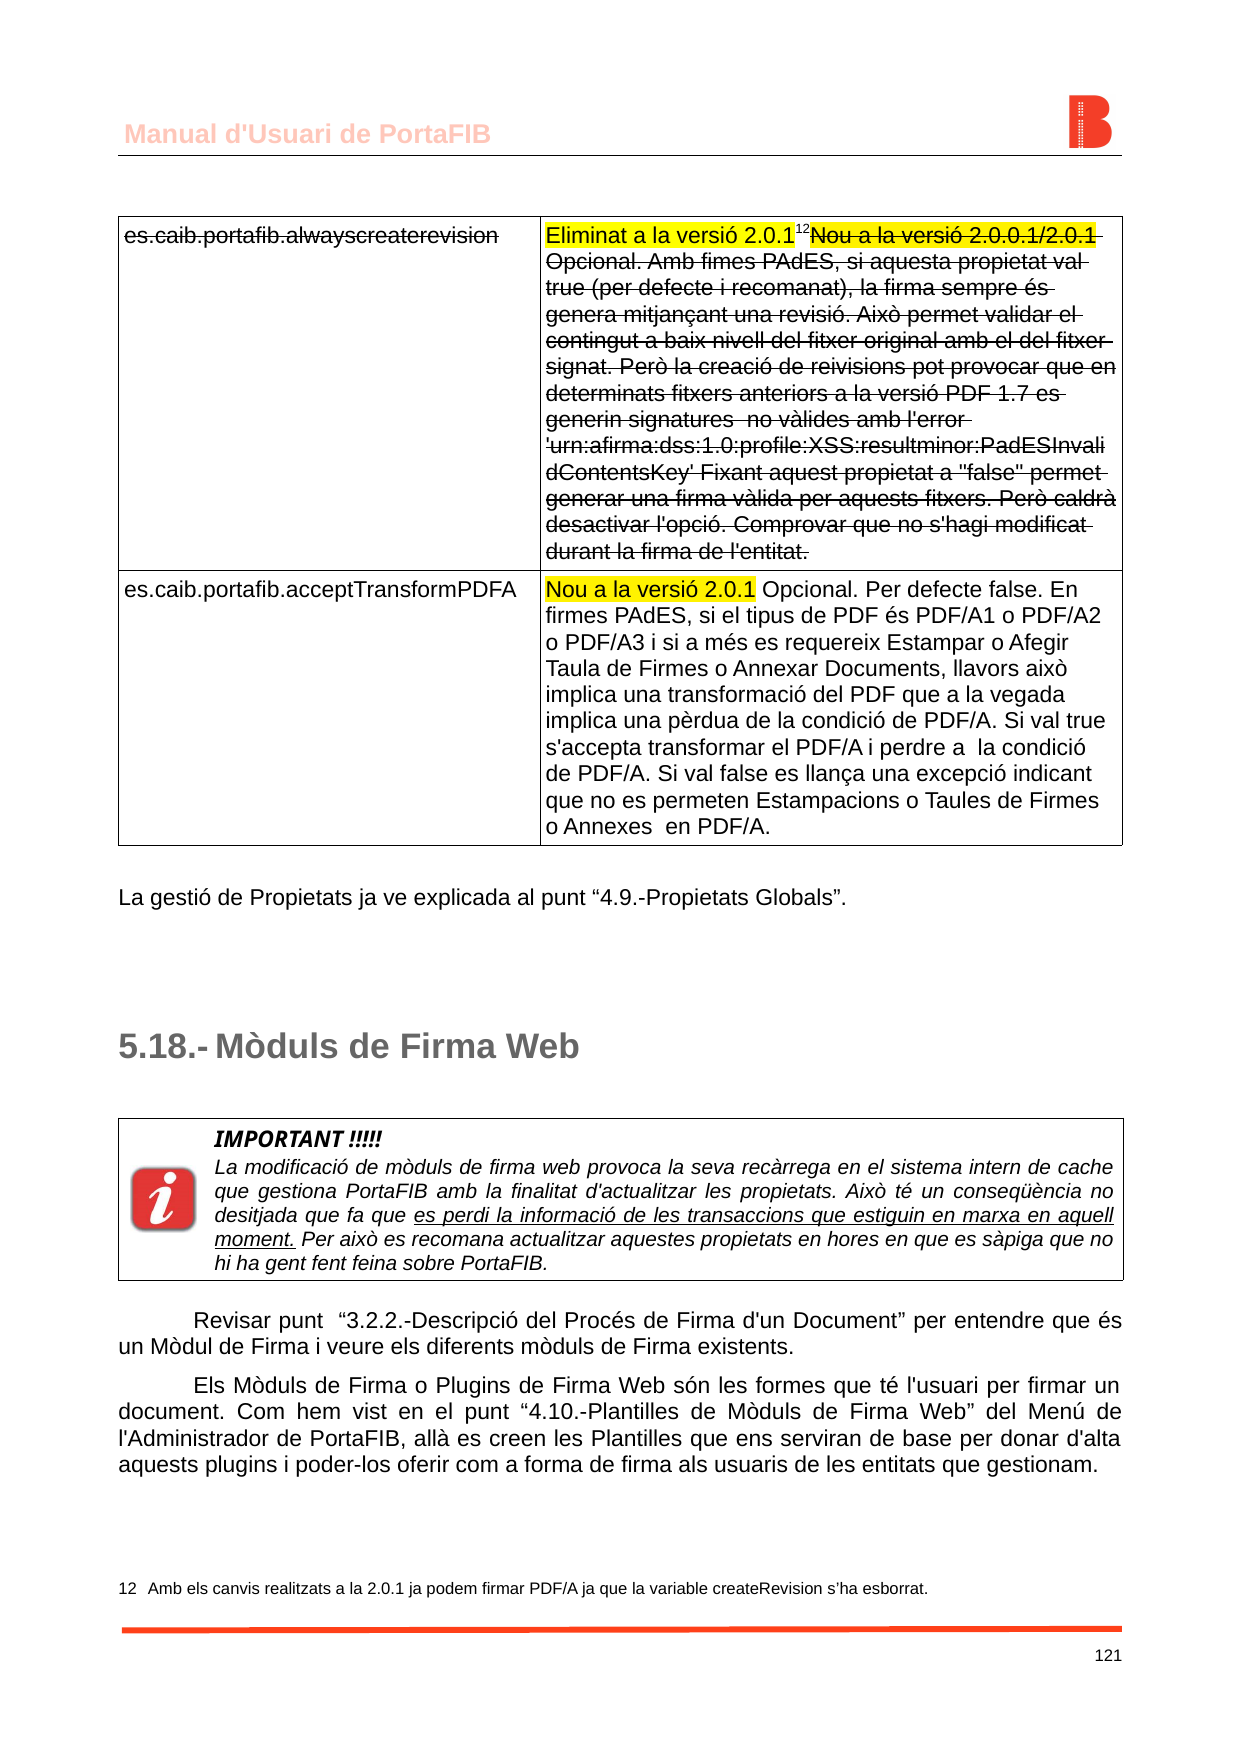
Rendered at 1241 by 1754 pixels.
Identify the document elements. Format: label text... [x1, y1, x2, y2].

picture [1063, 94, 1117, 150]
table_cell es.caib.portafib.acceptTransformPDFA [119, 571, 540, 845]
text Revisar punt “3.2.2Descripció del Procés de Firma d'un Document” per entendre que és un Mòdul de Firma i veure els diferents mòduls de Firma existents. [118, 1307, 1122, 1359]
table_cell Nou a la versió 2.0.1 Opcional. Per defecte false. En firmes PAdES, si el tipus de PDF és PDF/A1 o PDF/A2 o PDF/A3 i si a més es requereix Estampar o Afegir Taula de Firmes o Annexar Documents, llavors això implica una transformació del PDF que a la vegada implica una pèrdua de la condició de PDF/A. Si val true s'accepta transformar el PDF/A i perdre a la condició de PDF/A. Si val false es llança una excepció indicant que no es permeten Estampacions o Taules de Firmes o Annexes en PDF/A. [541, 571, 1122, 845]
text Els Mòduls de Firma o Plugins de Firma Web són les formes que té l'usuari per firmar un document. Com hem vist en el punt “4.10Plantilles de Mòduls de Firma Web” del Menú de l'Administrador de PortaFIB, allà es creen les Plantilles que ens serviran de base per donar d'alta aquests plugins i poder-los oferir com a forma de firma als usuaris de les entitats que gestionam. [118, 1372, 1122, 1477]
table_header [119, 1119, 209, 1280]
picture [129, 1165, 198, 1233]
table_header IMPORTANT !!!!! La modificació de mòduls de firma web provoca la seva recàrrega en el sistema intern de cache que gestiona PortaFIB amb la finalitat d'actualitzar les propietats. Això té un conseqüència no desitjada que fa que es perdi la informació de les transaccions que estiguin en marxa en aquell moment. Per això es recomana actualitzar aquestes propietats en hores en que es sàpiga que no hi ha gent fent feina sobre PortaFIB. [209, 1119, 1123, 1280]
subtitle Mòduls de Firma Web [118, 1026, 1122, 1066]
table_cell Eliminat a la versió 2.0.1Nou a la versió 2.0.0.1/2.0.1 Opcional. Amb fimes PAdES, si aquesta propietat val true (per defecte i recomanat), la firma sempre és genera mitjançant una revisió. Això permet validar el contingut a baix nivell del fitxer original amb el del fitxer signat. Però la creació de reivisions pot provocar que en determinats fitxers anteriors a la versió PDF 1.7 es generin signatures no vàlides amb l'error 'urn:afirma:dss:1.0:profile:XSS:resultminor:PadESInvalidContentsKey' Fixant aquest propietat a "false" permet generar una firma vàlida per aquests fitxers. Però caldrà desactivar l'opció. Comprovar que no s'hagi modificat durant la firma de l'entitat. [541, 217, 1122, 570]
table_cell es.caib.portafib.alwayscreaterevision [119, 217, 540, 570]
text La gestió de Propietats ja ve explicada al punt “4.9Propietats Globals”. [118, 884, 1122, 910]
